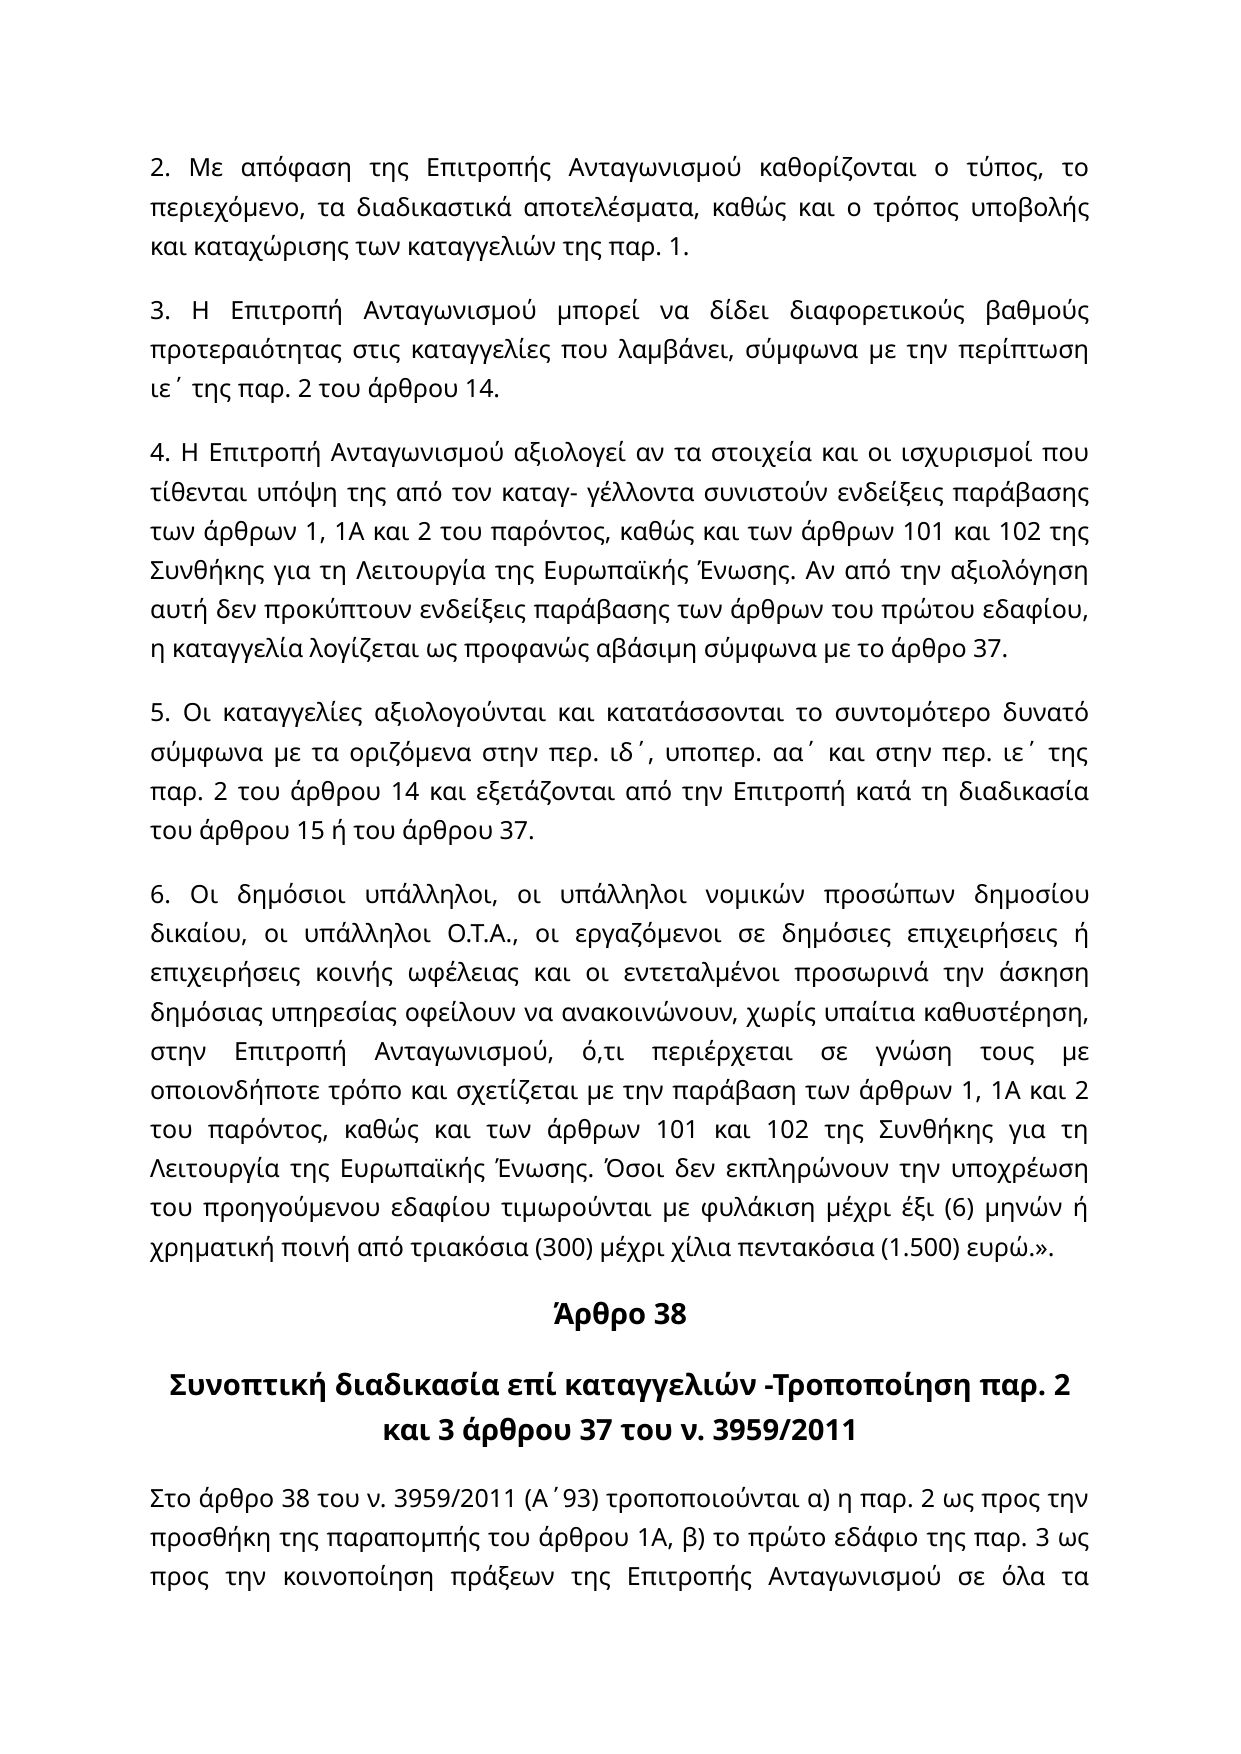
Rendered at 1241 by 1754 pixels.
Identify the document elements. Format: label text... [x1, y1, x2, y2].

subtitle Άρθρο 38 [150, 1293, 1090, 1333]
text 2. Με απόφαση της Επιτροπής Ανταγωνισμού καθορίζονται ο τύπος, το περιεχόμενο, τα διαδικαστικά αποτελέσματα, καθώς και ο τρόπος υποβολής και καταχώρισης των καταγγελιών της παρ. 1. [150, 150, 1090, 262]
subtitle Συνοπτική διαδικασία επί καταγγελιών -Τροποποίηση παρ. 2 και 3 άρθρου 37 του ν. 3959/2011 [150, 1364, 1090, 1449]
text 4. Η Επιτροπή Ανταγωνισμού αξιολογεί αν τα στοιχεία και οι ισχυρισμοί που τίθενται υπόψη της από τον καταγ- γέλλοντα συνιστούν ενδείξεις παράβασης των άρθρων 1, 1Α και 2 του παρόντος, καθώς και των άρθρων 101 και 102 της Συνθήκης για τη Λειτουργία της Ευρωπαϊκής Ένωσης. Αν από την αξιολόγηση αυτή δεν προκύπτουν ενδείξεις παράβασης των άρθρων του πρώτου εδαφίου, η καταγγελία λογίζεται ως προφανώς αβάσιμη σύμφωνα με το άρθρο 37. [150, 435, 1090, 665]
text 5. Οι καταγγελίες αξιολογούνται και κατατάσσονται το συντομότερο δυνατό σύμφωνα με τα οριζόμενα στην περ. ιδ΄, υποπερ. αα΄ και στην περ. ιε΄ της παρ. 2 του άρθρου 14 και εξετάζονται από την Επιτροπή κατά τη διαδικασία του άρθρου 15 ή του άρθρου 37. [150, 695, 1090, 847]
text Στο άρθρο 38 του ν. 3959/2011 (Α΄93) τροποποιούνται α) η παρ. 2 ως προς την προσθήκη της παραπομπής του άρθρου 1Α, β) το πρώτο εδάφιο της παρ. 3 ως προς την κοινοποίηση πράξεων της Επιτροπής Ανταγωνισμού σε όλα τα [150, 1480, 1090, 1593]
text 3. Η Επιτροπή Ανταγωνισμού μπορεί να δίδει διαφορετικούς βαθμούς προτεραιότητας στις καταγγελίες που λαμβάνει, σύμφωνα με την περίπτωση ιε΄ της παρ. 2 του άρθρου 14. [150, 292, 1090, 405]
text 6. Οι δημόσιοι υπάλληλοι, οι υπάλληλοι νομικών προσώπων δημοσίου δικαίου, οι υπάλληλοι Ο.Τ.Α., οι εργαζόμενοι σε δημόσιες επιχειρήσεις ή επιχειρήσεις κοινής ωφέλειας και οι εντεταλμένοι προσωρινά την άσκηση δημόσιας υπηρεσίας οφείλουν να ανακοινώνουν, χωρίς υπαίτια καθυστέρηση, στην Επιτροπή Ανταγωνισμού, ό,τι περιέρχεται σε γνώση τους με οποιονδήποτε τρόπο και σχετίζεται με την παράβαση των άρθρων 1, 1Α και 2 του παρόντος, καθώς και των άρθρων 101 και 102 της Συνθήκης για τη Λειτουργία της Ευρωπαϊκής Ένωσης. Όσοι δεν εκπληρώνουν την υποχρέωση του προηγούμενου εδαφίου τιμωρούνται με φυλάκιση μέχρι έξι (6) μηνών ή χρηματική ποινή από τριακόσια (300) μέχρι χίλια πεντακόσια (1.500) ευρώ.». [150, 877, 1090, 1263]
